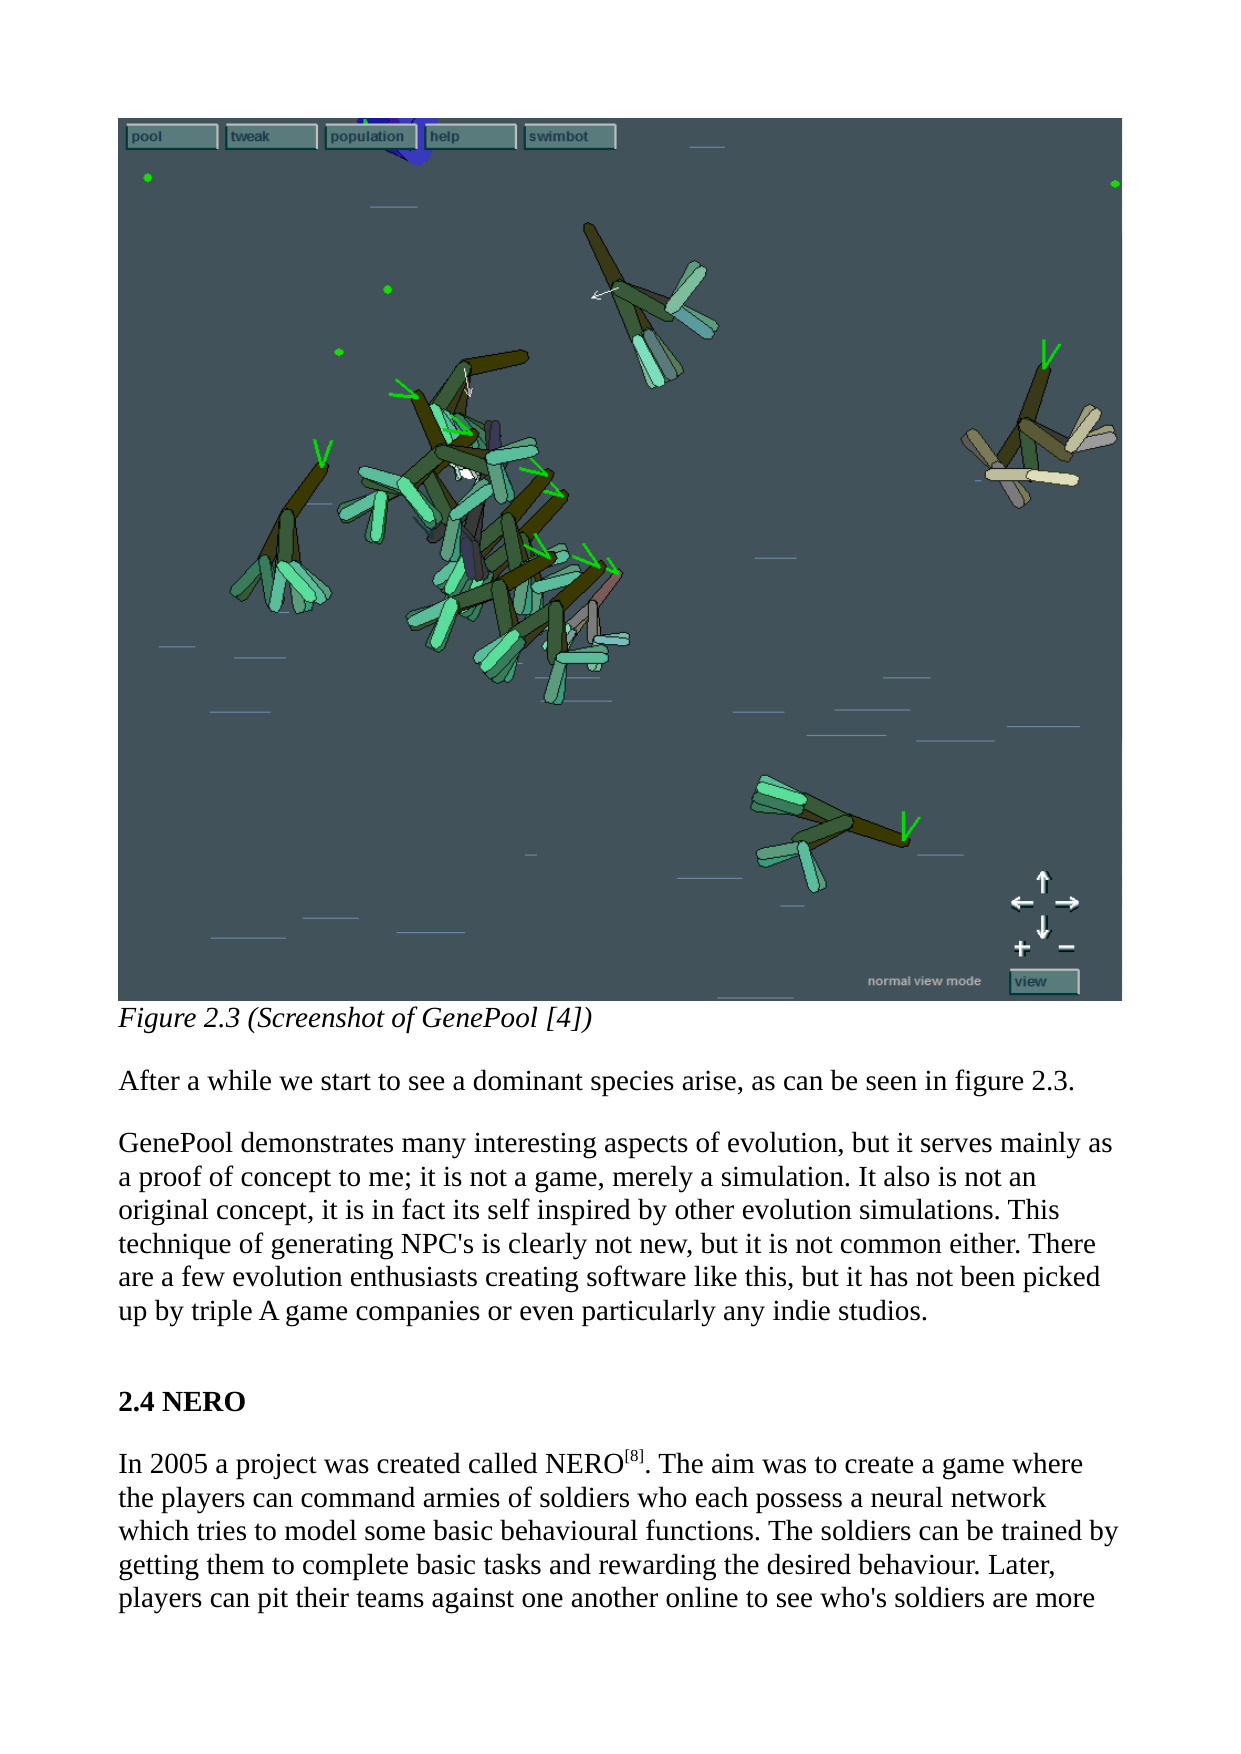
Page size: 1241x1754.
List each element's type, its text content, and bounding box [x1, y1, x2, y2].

text GenePool demonstrates many interesting aspects of evolution, but it serves mainly as a proof of concept to me; it is not a game, merely a simulation. It also is not an original concept, it is in fact its self inspired by other evolution simulations. This technique of generating NPC's is clearly not new, but it is not common either. There are a few evolution enthusiasts creating software like this, but it has not been picked up by triple A game companies or even particularly any indie studios. [118, 1125, 1122, 1326]
text Figure 2.3 (Screenshot of GenePool [4]) [118, 1001, 1122, 1034]
text 2.4 NERO [118, 1384, 1122, 1417]
text In 2005 a project was created called NERO[8]. The aim was to create a game where the players can command armies of soldiers who each possess a neural network which tries to model some basic behavioural functions. The soldiers can be trained by getting them to complete basic tasks and rewarding the desired behaviour. Later, players can pit their teams against one another online to see who's soldiers are more [118, 1446, 1122, 1614]
text After a while we start to see a dominant species arise, as can be seen in figure 2.3. [118, 1063, 1122, 1096]
